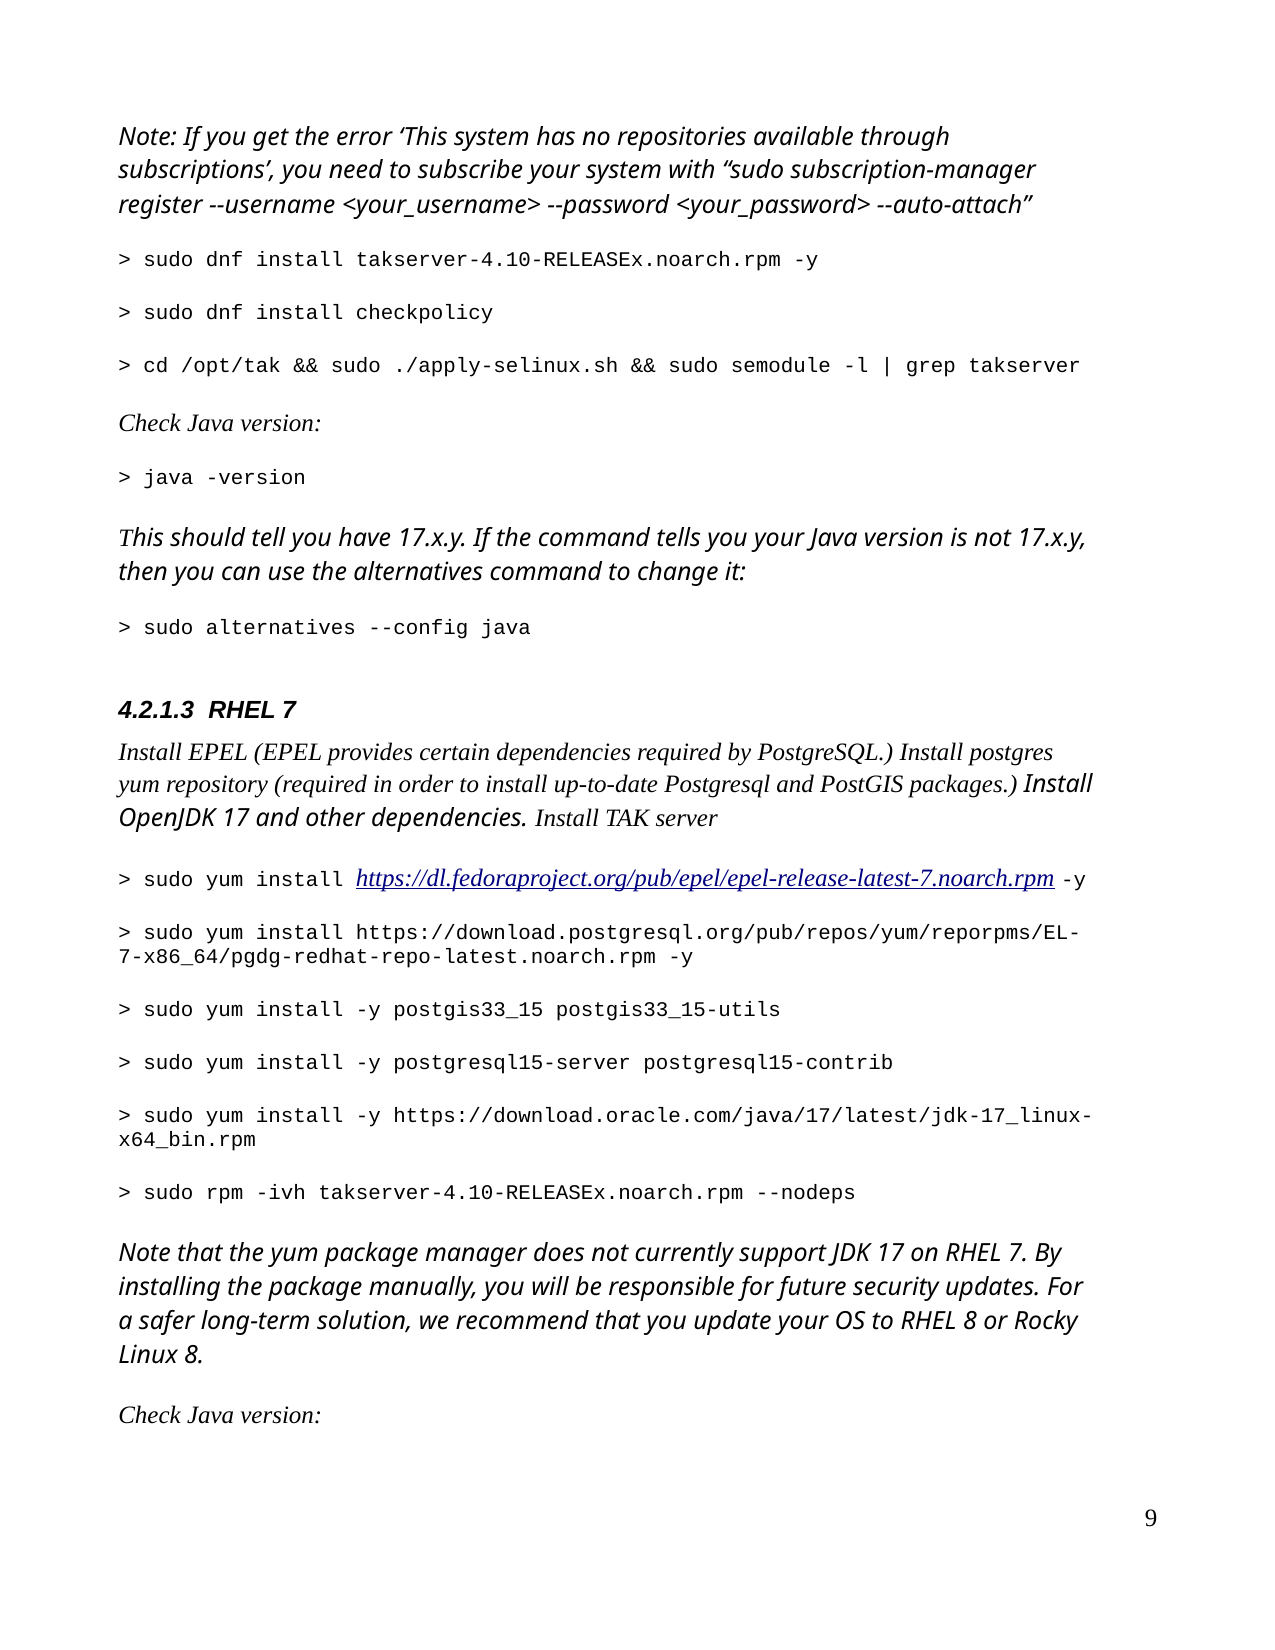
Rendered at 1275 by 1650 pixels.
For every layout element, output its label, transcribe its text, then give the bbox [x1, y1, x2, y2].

text > sudo yum install -y postgis33_15 postgis33_15-utils [118, 999, 1098, 1022]
text Check Java version: [118, 408, 1098, 437]
text > sudo rpm -ivh takserver-4.10-RELEASEx.noarch.rpm --nodeps [118, 1182, 1098, 1205]
text > sudo yum install -y postgresql15-server postgresql15-contrib [118, 1052, 1098, 1076]
text > cd /opt/tak && sudo ./apply-selinux.sh && sudo semodule -l | grep takserver [118, 355, 1098, 379]
text > sudo dnf install takserver-4.10-RELEASEx.noarch.rpm -y [118, 249, 1098, 273]
text Check Java version: [118, 1401, 1098, 1429]
text > sudo yum install -y https://download.oracle.com/java/17/latest/jdk-17_linux-x64_bin.rpm [118, 1105, 1098, 1152]
text > sudo dnf install checkpolicy [118, 302, 1098, 326]
text Note: If you get the error ‘This system has no repositories available through subscriptions’, you need to subscribe your system with “sudo subscription-manager register --username <your_username> --password <your_password> --auto-attach” [118, 118, 1098, 220]
text > java -version [118, 467, 1098, 490]
subtitle RHEL 7 [118, 696, 1157, 724]
text > sudo yum install https://download.postgresql.org/pub/repos/yum/reporpms/EL-7-x86_64/pgdg-redhat-repo-latest.noarch.rpm -y [118, 922, 1098, 969]
text Note that the yum package manager does not currently support JDK 17 on RHEL 7. By installing the package manually, you will be responsible for future security updates. For a safer long-term solution, we recommend that you update your OS to RHEL 8 or Rocky Linux 8. [118, 1235, 1098, 1371]
text > sudo yum install https://dl.fedoraproject.org/pub/epel/epel-release-latest-7.noarch.rpm -y [118, 863, 1098, 892]
text This should tell you have 17.x.y. If the command tells you your Java version is not 17.x.y, then you can use the alternatives command to change it: [118, 520, 1098, 588]
text Install EPEL (EPEL provides certain dependencies required by PostgreSQL.) Install postgres yum repository (required in order to install up-to-date Postgresql and PostGIS packages.) Install OpenJDK 17 and other dependencies. Install TAK server [118, 737, 1098, 833]
text > sudo alternatives --config java [118, 617, 1098, 641]
